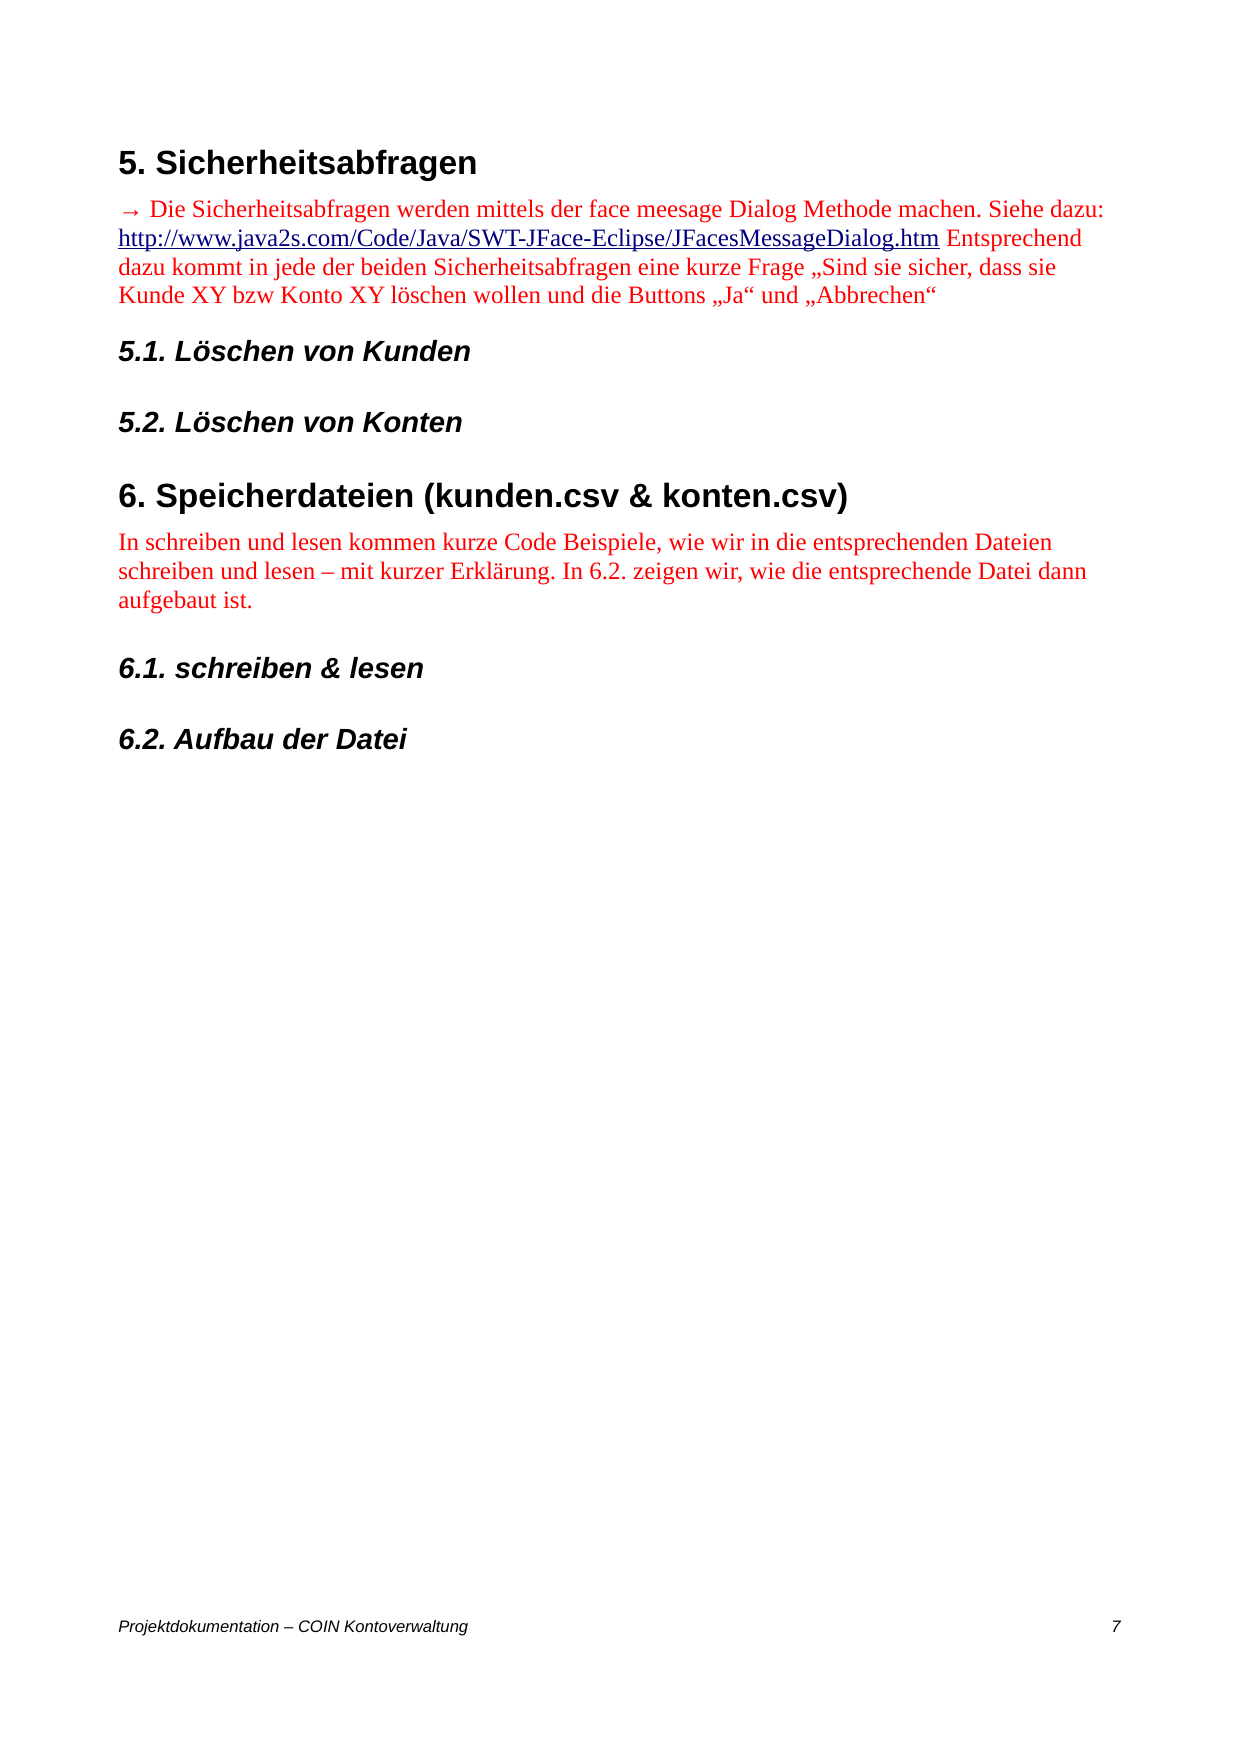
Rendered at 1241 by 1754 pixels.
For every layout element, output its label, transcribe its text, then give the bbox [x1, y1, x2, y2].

text In schreiben und lesen kommen kurze Code Beispiele, wie wir in die entsprechenden Dateien schreiben und lesen – mit kurzer Erklärung. In 6.2. zeigen wir, wie die entsprechende Datei dann aufgebaut ist. [118, 527, 1122, 614]
subtitle 5.2. Löschen von Konten [118, 405, 1122, 439]
subtitle 6.2. Aufbau der Datei [118, 722, 1122, 756]
text http://www.java2s.com/Code/Java/SWT-JFace-Eclipse/JFacesMessageDialog.htm Entsprechend dazu kommt in jede der beiden Sicherheitsabfragen eine kurze Frage „Sind sie sicher, dass sie Kunde XY bzw Konto XY löschen wollen und die Buttons „Ja“ und „Abbrechen“ [118, 223, 1122, 309]
subtitle 6.1. schreiben & lesen [118, 651, 1122, 685]
subtitle 6. Speicherdateien (kunden.csv & konten.csv) [118, 476, 1122, 515]
subtitle 5.1. Löschen von Kunden [118, 334, 1122, 368]
subtitle 5. Sicherheitsabfragen [118, 143, 1122, 182]
text → Die Sicherheitsabfragen werden mittels der face meesage Dialog Methode machen. Siehe dazu: [118, 194, 1122, 223]
